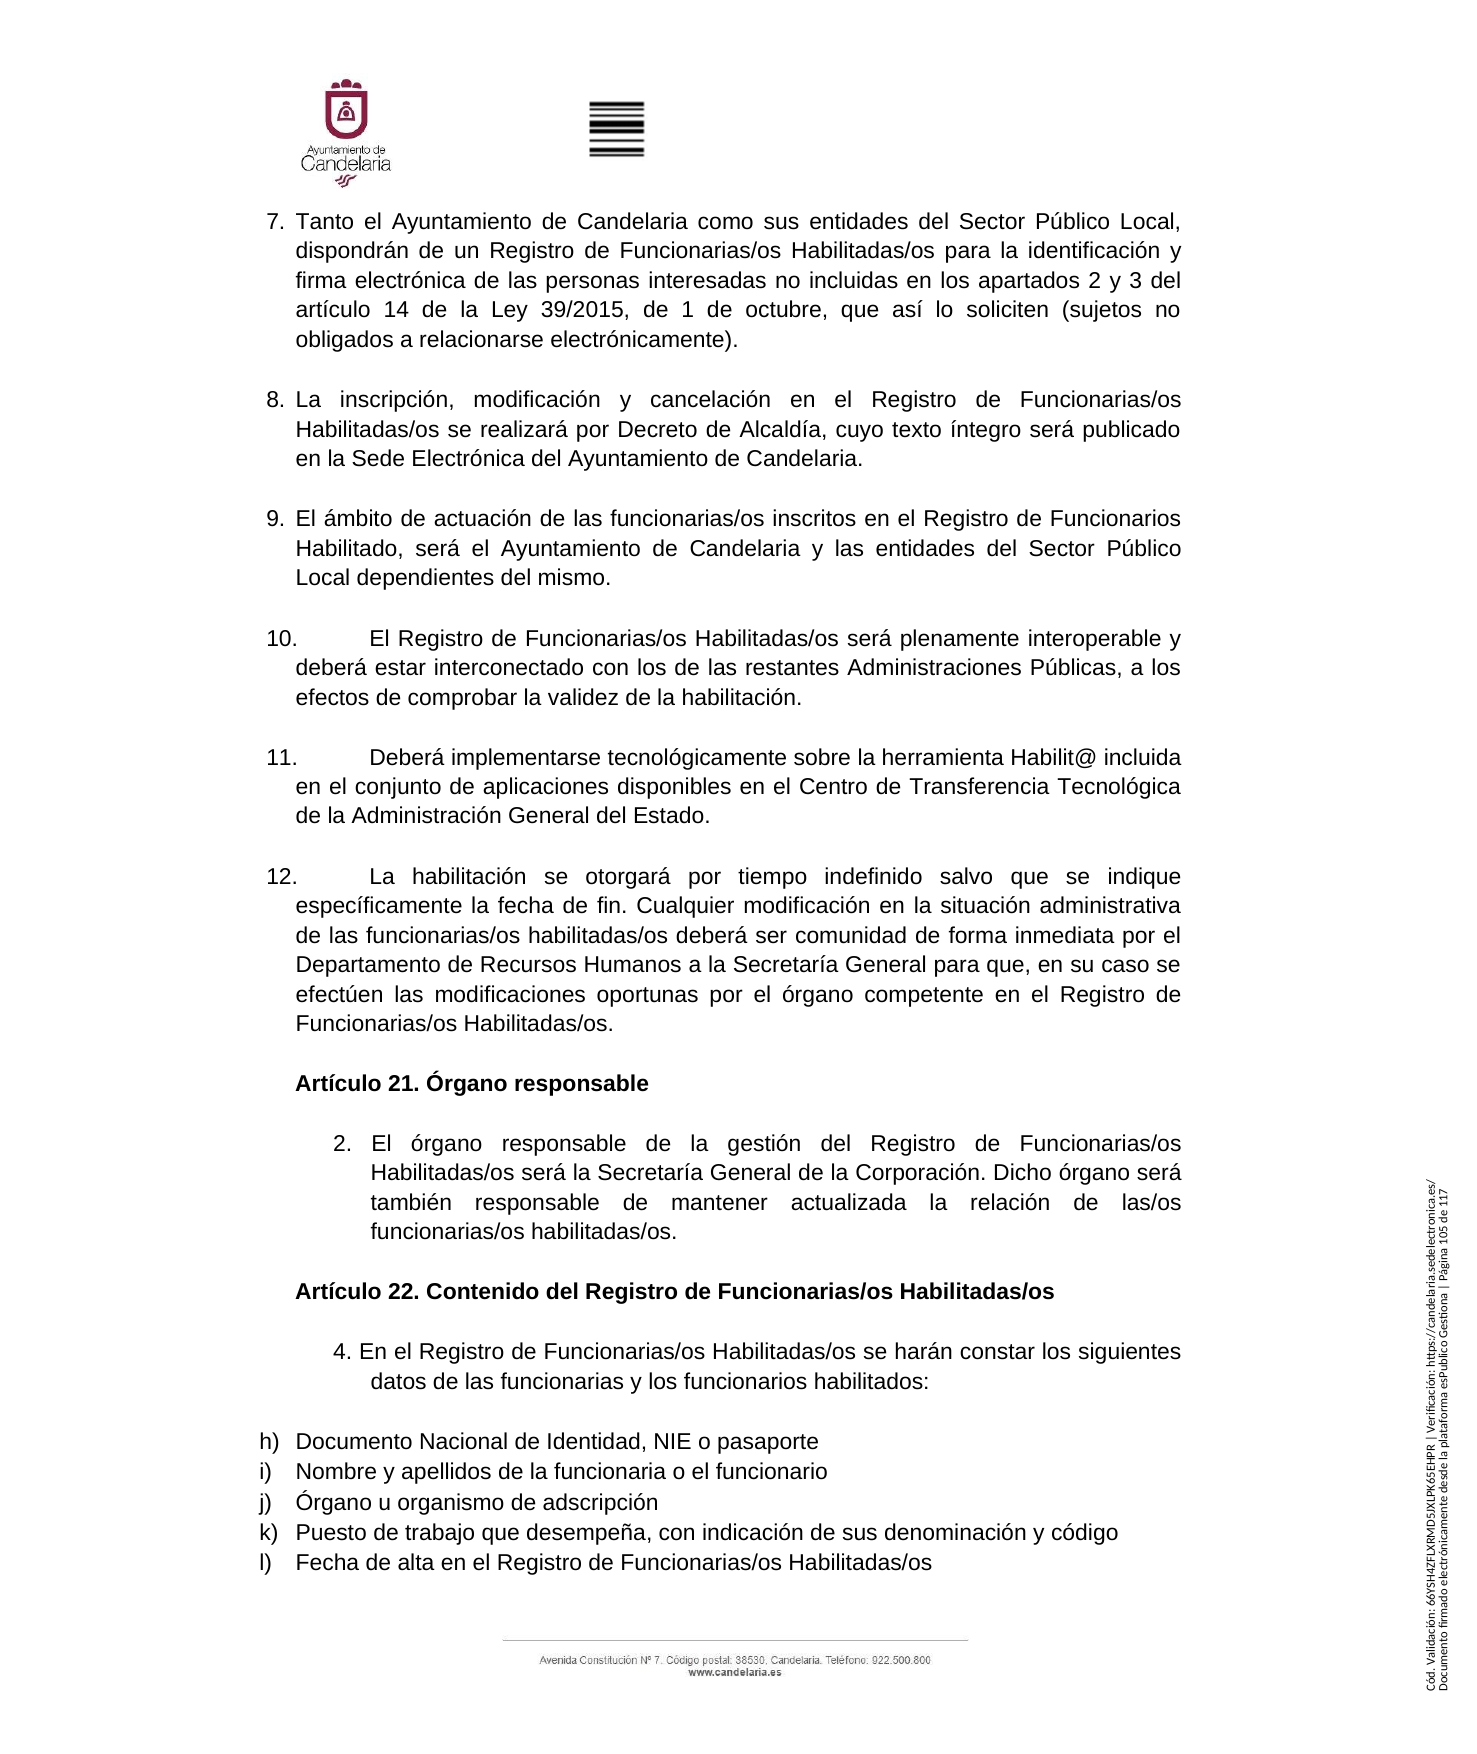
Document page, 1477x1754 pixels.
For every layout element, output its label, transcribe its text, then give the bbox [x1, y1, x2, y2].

list Puesto de trabajo que desempeña, con indicación de sus denominación y código [259, 1519, 1182, 1545]
list La inscripción, modificación y cancelación en el Registro de Funcionarias/os Habilitadas/os se realizará por Decreto de Alcaldía, cuyo texto íntegro será publicado en la Sede Electrónica del Ayuntamiento de Candelaria. [266, 386, 1182, 471]
text 4. En el Registro de Funcionarias/os Habilitadas/os se harán constar los siguientes datos de las funcionarias y los funcionarios habilitados: [333, 1338, 1182, 1394]
list Nombre y apellidos de la funcionaria o el funcionario [259, 1458, 1182, 1484]
list Fecha de alta en el Registro de Funcionarias/os Habilitadas/os [259, 1549, 1182, 1576]
list La habilitación se otorgará por tiempo indefinido salvo que se indique específicamente la fecha de fin. Cualquier modificación en la situación administrativa de las funcionarias/os habilitadas/os deberá ser comunidad de forma inmediata por el Departamento de Recursos Humanos a la Secretaría General para que, en su caso se efectúen las modificaciones oportunas por el órgano competente en el Registro de Funcionarias/os Habilitadas/os. [266, 863, 1182, 1036]
subtitle Artículo 22. Contenido del Registro de Funcionarias/os Habilitadas/os [295, 1278, 1182, 1304]
list Tanto el Ayuntamiento de Candelaria como sus entidades del Sector Público Local, dispondrán de un Registro de Funcionarias/os Habilitadas/os para la identificación y firma electrónica de las personas interesadas no incluidas en los apartados 2 y 3 del artículo 14 de la Ley 39/2015, de 1 de octubre, que así lo soliciten (sujetos no obligados a relacionarse electrónicamente). [266, 208, 1182, 352]
subtitle Artículo 21. Órgano responsable [295, 1070, 1182, 1096]
list Órgano u organismo de adscripción [259, 1488, 1182, 1515]
text 2. El órgano responsable de la gestión del Registro de Funcionarias/os Habilitadas/os será la Secretaría General de la Corporación. Dicho órgano será también responsable de mantener actualizada la relación de las/os funcionarias/os habilitadas/os. [333, 1130, 1182, 1245]
list Documento Nacional de Identidad, NIE o pasaporte [259, 1428, 1182, 1454]
list El Registro de Funcionarias/os Habilitadas/os será plenamente interoperable y deberá estar interconectado con los de las restantes Administraciones Públicas, a los efectos de comprobar la validez de la habilitación. [266, 624, 1182, 710]
list El ámbito de actuación de las funcionarias/os inscritos en el Registro de Funcionarios Habilitado, será el Ayuntamiento de Candelaria y las entidades del Sector Público Local dependientes del mismo. [266, 505, 1182, 590]
list Deberá implementarse tecnológicamente sobre la herramienta Habilit@ incluida en el conjunto de aplicaciones disponibles en el Centro de Transferencia Tecnológica de la Administración General del Estado. [266, 743, 1182, 829]
